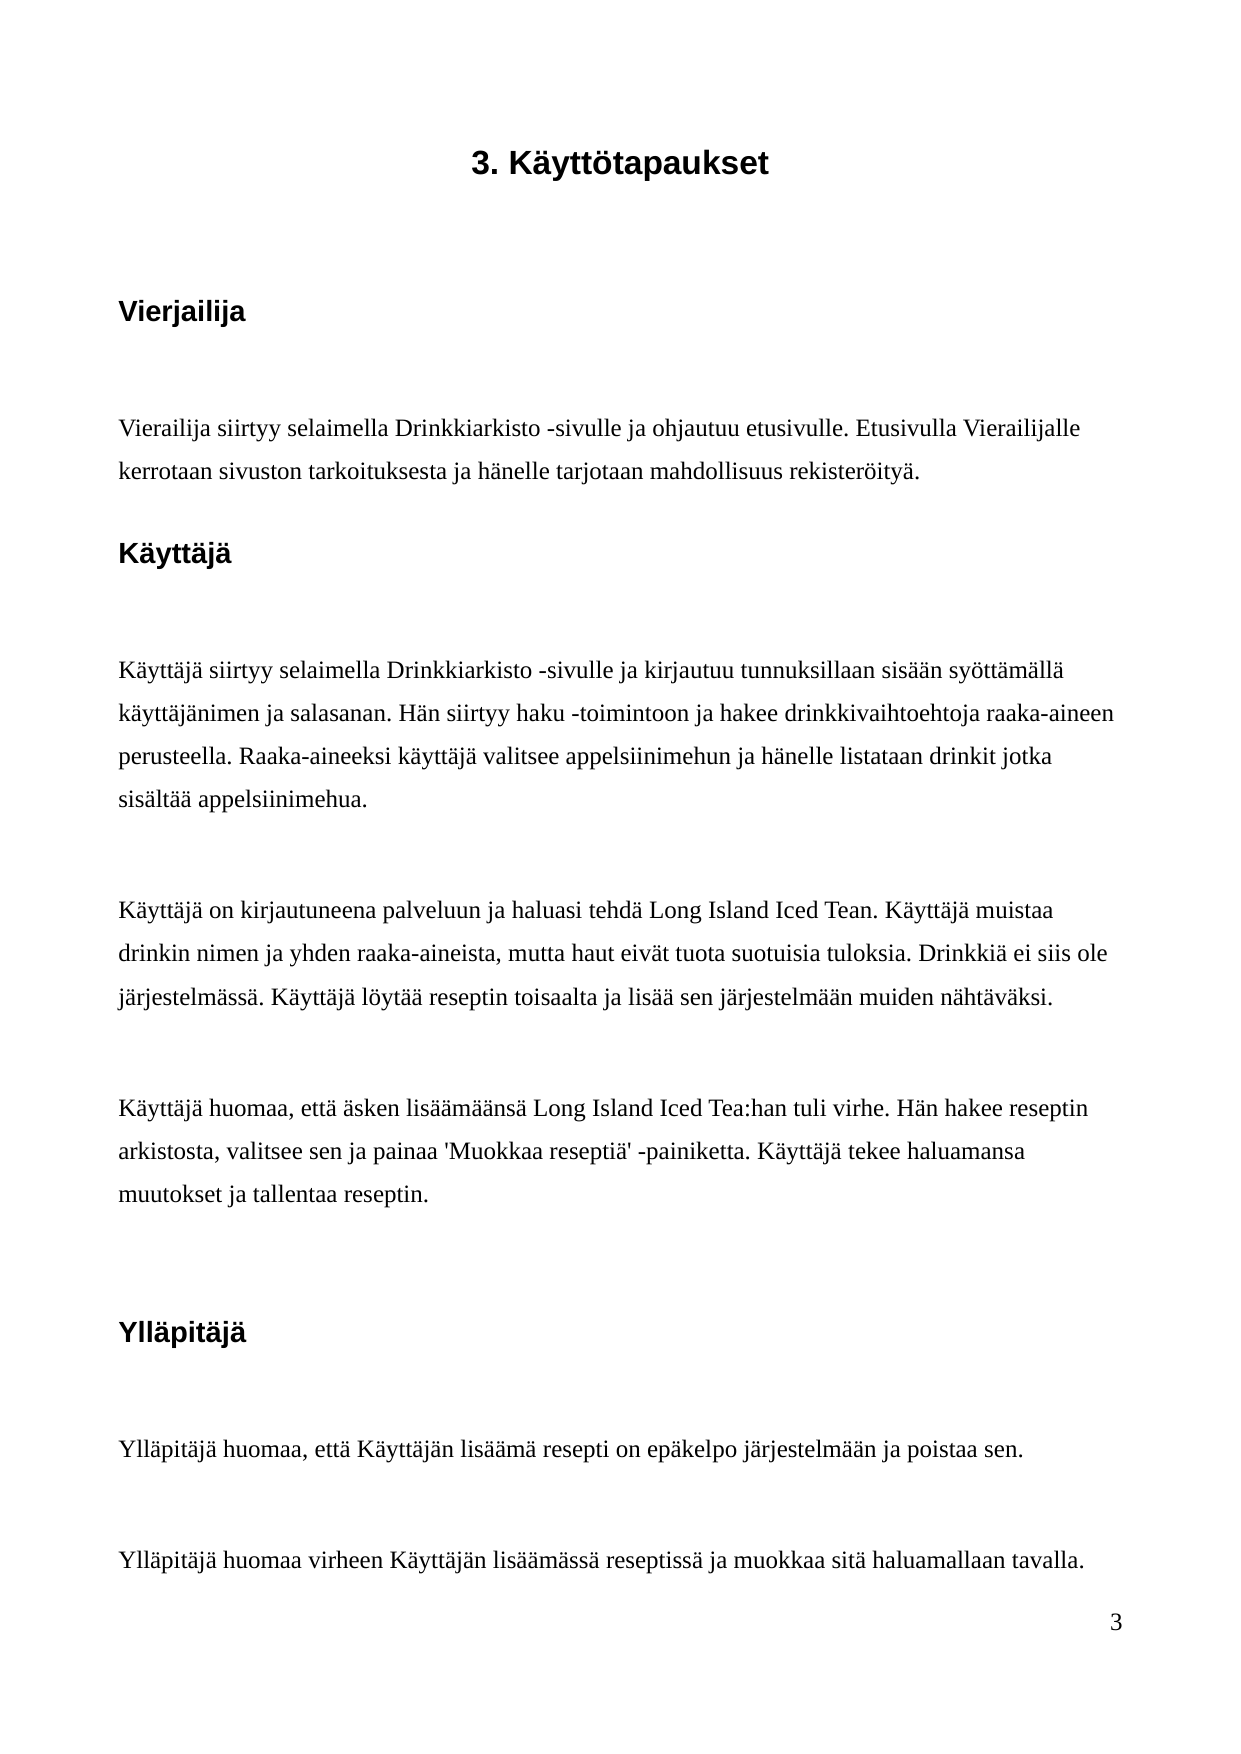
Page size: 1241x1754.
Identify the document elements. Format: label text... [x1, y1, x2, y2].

text Käyttäjä siirtyy selaimella Drinkkiarkisto -sivulle ja kirjautuu tunnuksillaan sisään syöttämällä käyttäjänimen ja salasanan. Hän siirtyy haku -toimintoon ja hakee drinkkivaihtoehtoja raaka-aineen perusteella. Raaka-aineeksi käyttäjä valitsee appelsiinimehun ja hänelle listataan drinkit jotka sisältää appelsiinimehua. [118, 655, 1122, 813]
subtitle Käyttäjä [118, 536, 1122, 570]
text Ylläpitäjä huomaa, että Käyttäjän lisäämä resepti on epäkelpo järjestelmään ja poistaa sen. [118, 1434, 1122, 1463]
text Ylläpitäjä huomaa virheen Käyttäjän lisäämässä reseptissä ja muokkaa sitä haluamallaan tavalla. [118, 1545, 1122, 1574]
text Käyttäjä on kirjautuneena palveluun ja haluasi tehdä Long Island Iced Tean. Käyttäjä muistaa drinkin nimen ja yhden raaka-aineista, mutta haut eivät tuota suotuisia tuloksia. Drinkkiä ei siis ole järjestelmässä. Käyttäjä löytää reseptin toisaalta ja lisää sen järjestelmään muiden nähtäväksi. [118, 895, 1122, 1010]
subtitle Vierjailija [118, 294, 1122, 328]
subtitle 3. Käyttötapaukset [118, 143, 1122, 182]
subtitle Ylläpitäjä [118, 1315, 1122, 1349]
text Vierailija siirtyy selaimella Drinkkiarkisto -sivulle ja ohjautuu etusivulle. Etusivulla Vierailijalle kerrotaan sivuston tarkoituksesta ja hänelle tarjotaan mahdollisuus rekisteröityä. [118, 413, 1122, 484]
text Käyttäjä huomaa, että äsken lisäämäänsä Long Island Iced Tea:han tuli virhe. Hän hakee reseptin arkistosta, valitsee sen ja painaa 'Muokkaa reseptiä' -painiketta. Käyttäjä tekee haluamansa muutokset ja tallentaa reseptin. [118, 1093, 1122, 1208]
